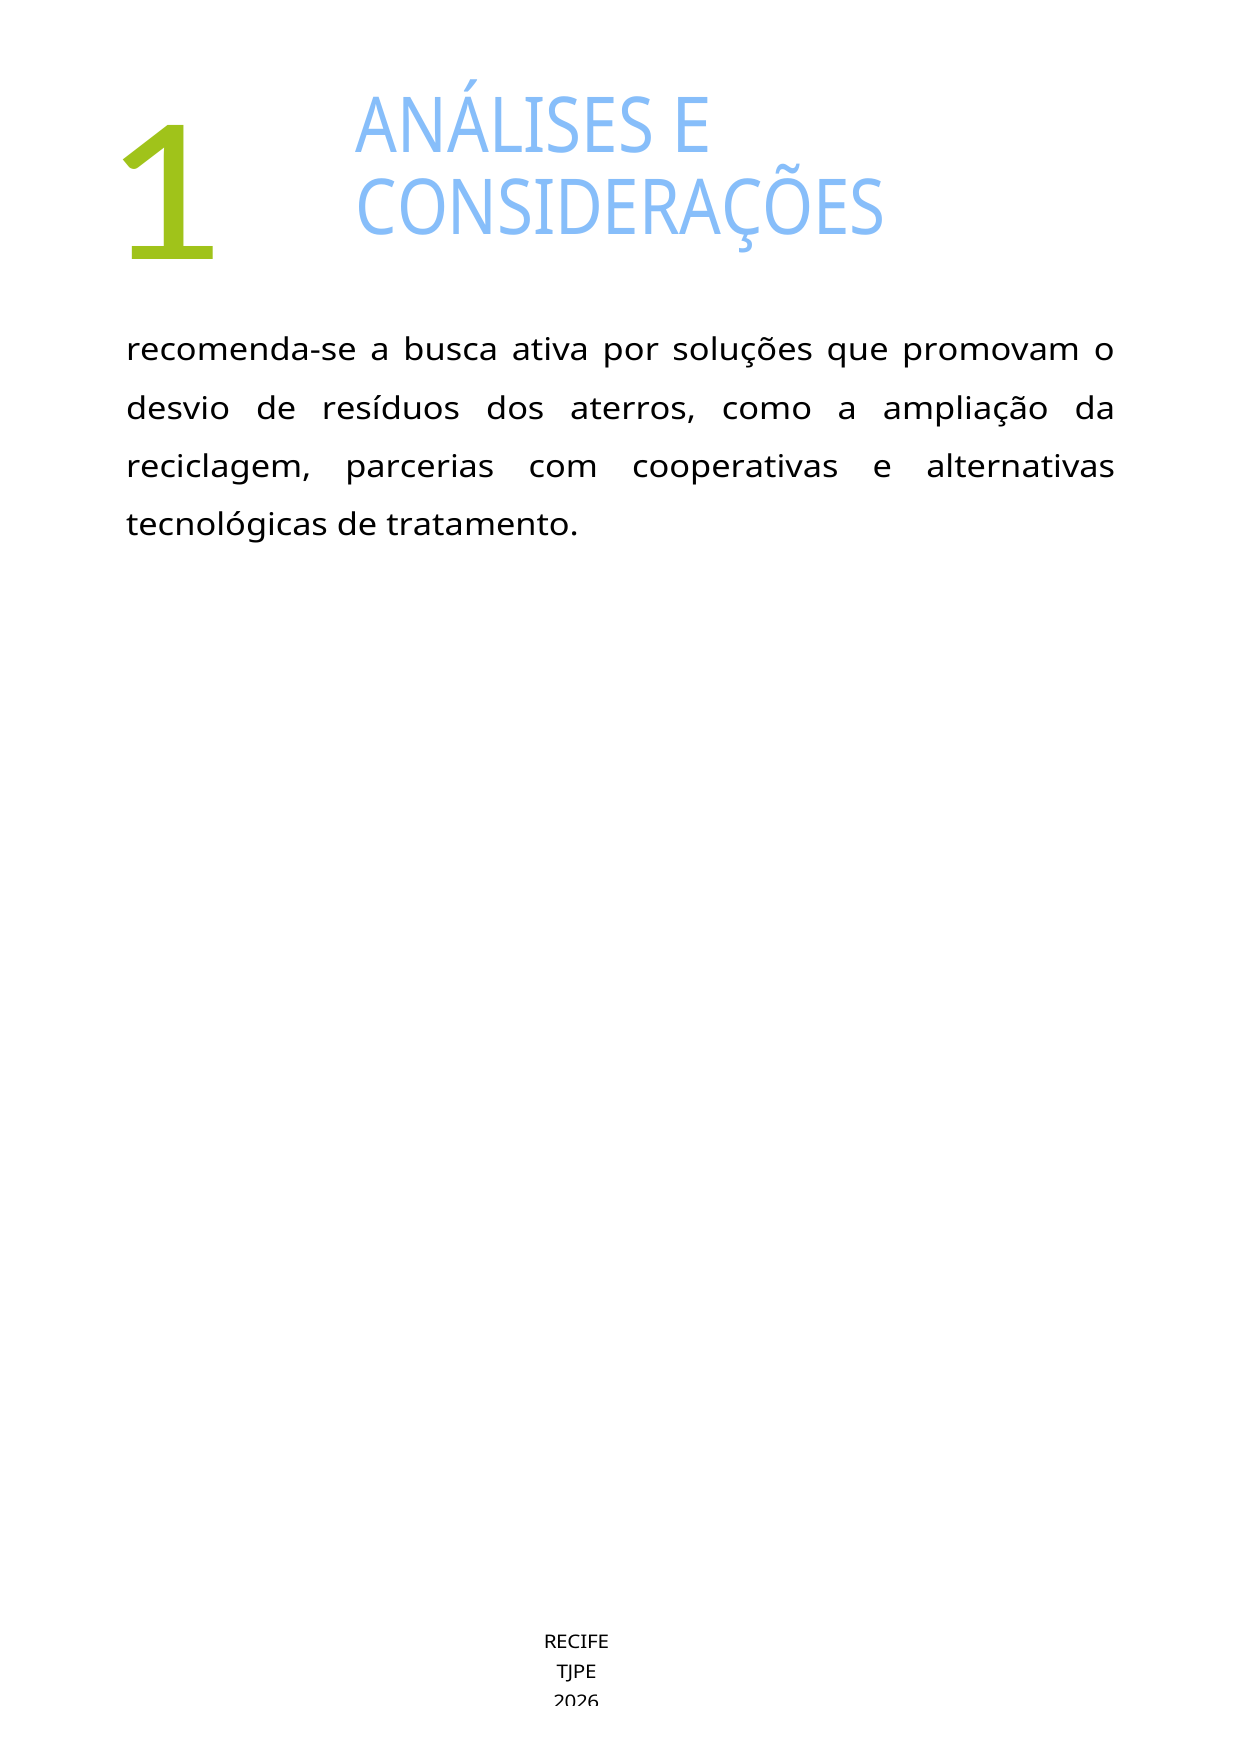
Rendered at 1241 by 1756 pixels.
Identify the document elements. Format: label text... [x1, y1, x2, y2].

text recomenda-se a busca ativa por soluções que promovam o desvio de resíduos dos aterros, como a ampliação da reciclagem, parcerias com cooperativas e alternativas tecnológicas de tratamento. [126, 327, 1116, 545]
